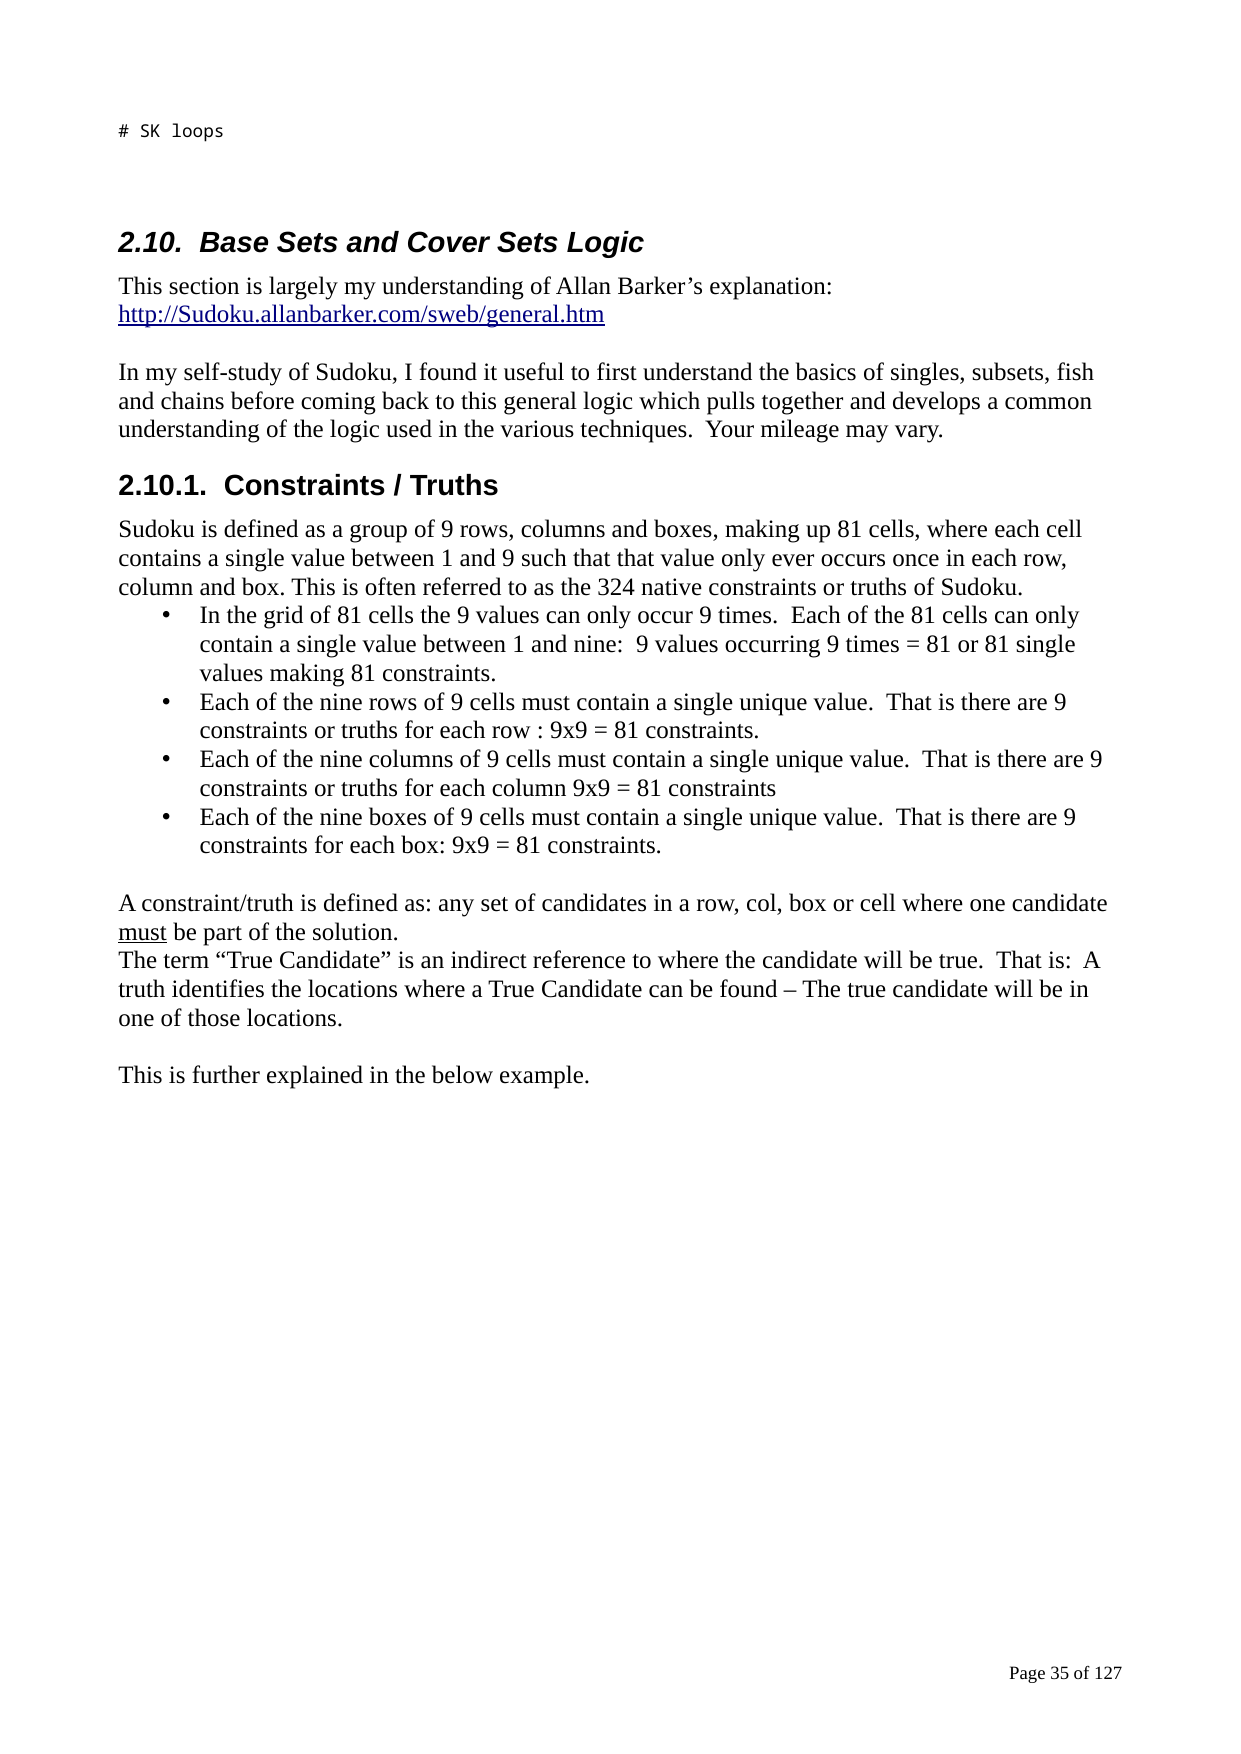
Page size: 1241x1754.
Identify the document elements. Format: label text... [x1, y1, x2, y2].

text In my self-study of Sudoku, I found it useful to first understand the basics of singles, subsets, fish and chains before coming back to this general logic which pulls together and develops a common understanding of the logic used in the various techniques. Your mileage may vary. [118, 357, 1122, 443]
text The term “True Candidate” is an indirect reference to where the candidate will be true. That is: A truth identifies the locations where a True Candidate can be found – The true candidate will be in one of those locations. [118, 946, 1122, 1032]
text This section is largely my understanding of Allan Barker’s explanation: http://Sudoku.allanbarker.com/sweb/general.htm [118, 271, 1122, 328]
text This is further explained in the below example. [118, 1061, 1122, 1089]
list Each of the nine columns of 9 cells must contain a single unique value. That is there are 9 constraints or truths for each column 9x9 = 81 constraints [162, 744, 1122, 802]
text Sudoku is defined as a group of 9 rows, columns and boxes, making up 81 cells, where each cell contains a single value between 1 and 9 such that that value only ever occurs once in each row, column and box. This is often referred to as the 324 native constraints or truths of Sudoku. [118, 514, 1122, 601]
subtitle Base Sets and Cover Sets Logic [118, 225, 1122, 258]
text A constraint/truth is defined as: any set of candidates in a row, col, box or cell where one candidate must be part of the solution. [118, 888, 1122, 946]
subtitle Constraints / Truths [118, 468, 1122, 502]
list In the grid of 81 cells the 9 values can only occur 9 times. Each of the 81 cells can only contain a single value between 1 and nine: 9 values occurring 9 times = 81 or 81 single values making 81 constraints. [162, 601, 1122, 687]
text # SK loops [118, 118, 1122, 171]
list Each of the nine boxes of 9 cells must contain a single unique value. That is there are 9 constraints for each box: 9x9 = 81 constraints. [162, 802, 1122, 859]
list Each of the nine rows of 9 cells must contain a single unique value. That is there are 9 constraints or truths for each row : 9x9 = 81 constraints. [162, 687, 1122, 744]
